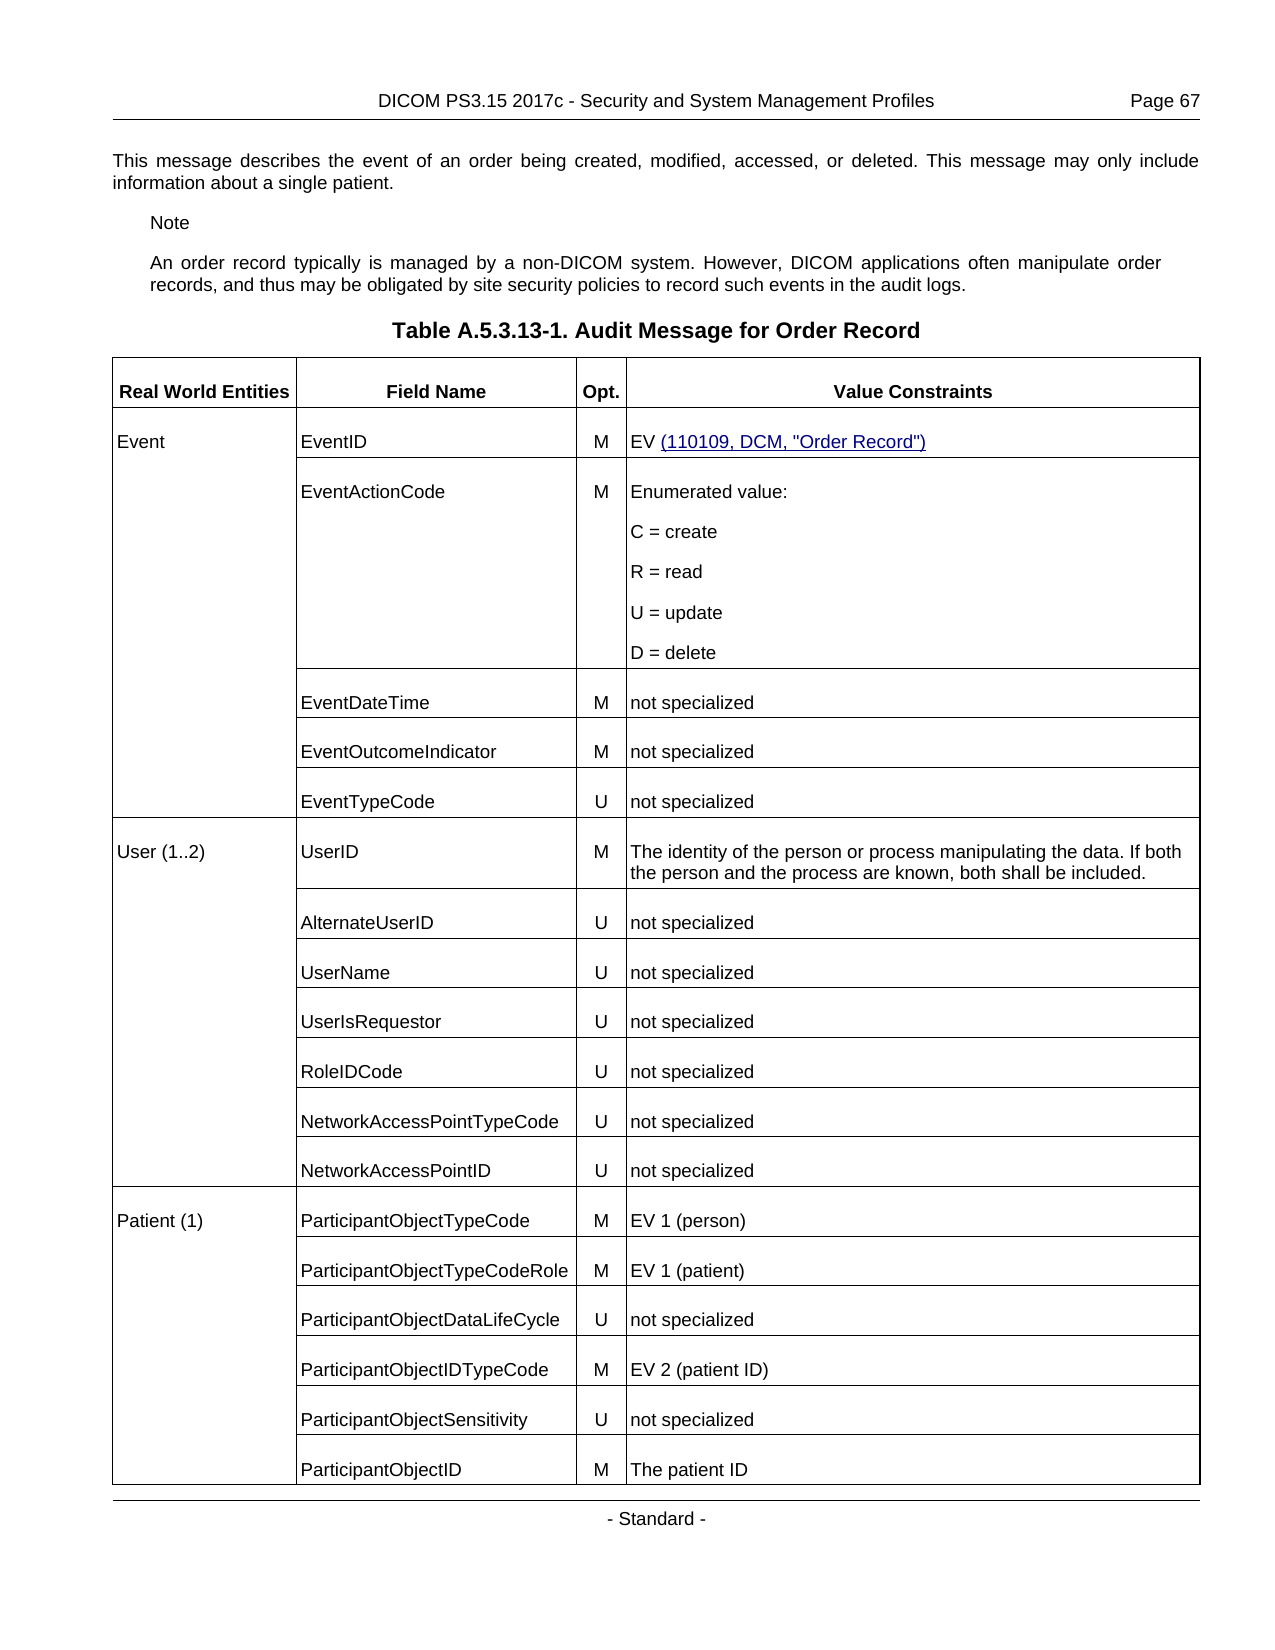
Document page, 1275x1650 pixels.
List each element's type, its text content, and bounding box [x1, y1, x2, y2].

table_cell AlternateUserID [297, 889, 576, 937]
table_cell U [577, 1386, 626, 1434]
table_cell not specialized [627, 1386, 1199, 1434]
table_cell M [577, 1237, 626, 1285]
table_cell EventTypeCode [297, 768, 576, 817]
table_cell ParticipantObjectDataLifeCycle [297, 1286, 576, 1335]
text An order record typically is managed by a non-DICOM system. However, DICOM applications often manipulate order records, and thus may be obligated by site security policies to record such events in the audit logs. [150, 252, 1162, 295]
text Note [150, 212, 1162, 233]
table_cell U [577, 939, 626, 987]
table_cell UserIsRequestor [297, 988, 576, 1037]
table_cell U [577, 1137, 626, 1186]
table_cell ParticipantObjectID [297, 1435, 576, 1484]
table_cell Enumerated value: C = create R = read U = update D = delete [627, 458, 1199, 667]
text Table A.5.3.13-1. Audit Message for Order Record [112, 318, 1200, 344]
table_cell UserID [297, 818, 576, 888]
table_cell Patient (1) [113, 1187, 296, 1484]
table_header Field Name [297, 358, 576, 407]
table_cell not specialized [627, 1038, 1199, 1087]
table_cell M [577, 1435, 626, 1484]
table_cell not specialized [627, 1286, 1199, 1335]
table_cell EventOutcomeIndicator [297, 718, 576, 767]
table_cell EventID [297, 408, 576, 457]
table_cell EV 1 (patient) [627, 1237, 1199, 1285]
table_cell not specialized [627, 718, 1199, 767]
table_cell ParticipantObjectTypeCode [297, 1187, 576, 1236]
table_cell not specialized [627, 988, 1199, 1037]
table_cell EV 2 (patient ID) [627, 1336, 1199, 1385]
table_cell M [577, 408, 626, 457]
table_cell U [577, 988, 626, 1037]
text This message describes the event of an order being created, modified, accessed, or deleted. This message may only include information about a single patient. [112, 150, 1200, 193]
table_cell not specialized [627, 889, 1199, 937]
table_header Opt. [577, 358, 626, 407]
table_cell M [577, 458, 626, 667]
table_cell Event [113, 408, 296, 817]
table_cell U [577, 1286, 626, 1335]
table_cell The identity of the person or process manipulating the data. If both the person and the process are known, both shall be included. [627, 818, 1199, 888]
table_cell EV (110109, DCM, "Order Record") [627, 408, 1199, 457]
table_cell M [577, 1187, 626, 1236]
table_cell U [577, 768, 626, 817]
table_cell User (1..2) [113, 818, 296, 1186]
table_cell ParticipantObjectIDTypeCode [297, 1336, 576, 1385]
table_cell EventDateTime [297, 669, 576, 717]
table_cell M [577, 1336, 626, 1385]
table_cell EV 1 (person) [627, 1187, 1199, 1236]
table_cell EventActionCode [297, 458, 576, 667]
table_cell U [577, 1038, 626, 1087]
table_cell U [577, 889, 626, 937]
table_cell NetworkAccessPointTypeCode [297, 1088, 576, 1136]
table_cell not specialized [627, 669, 1199, 717]
table_cell U [577, 1088, 626, 1136]
table_cell ParticipantObjectTypeCodeRole [297, 1237, 576, 1285]
table_cell ParticipantObjectSensitivity [297, 1386, 576, 1434]
table_cell UserName [297, 939, 576, 987]
table_cell not specialized [627, 1137, 1199, 1186]
table_cell not specialized [627, 768, 1199, 817]
table_cell M [577, 718, 626, 767]
table_cell M [577, 818, 626, 888]
table_cell NetworkAccessPointID [297, 1137, 576, 1186]
table_header Value Constraints [627, 358, 1199, 407]
table_cell M [577, 669, 626, 717]
table_cell RoleIDCode [297, 1038, 576, 1087]
table_header Real World Entities [113, 358, 296, 407]
table_cell not specialized [627, 939, 1199, 987]
table_cell not specialized [627, 1088, 1199, 1136]
table_cell The patient ID [627, 1435, 1199, 1484]
